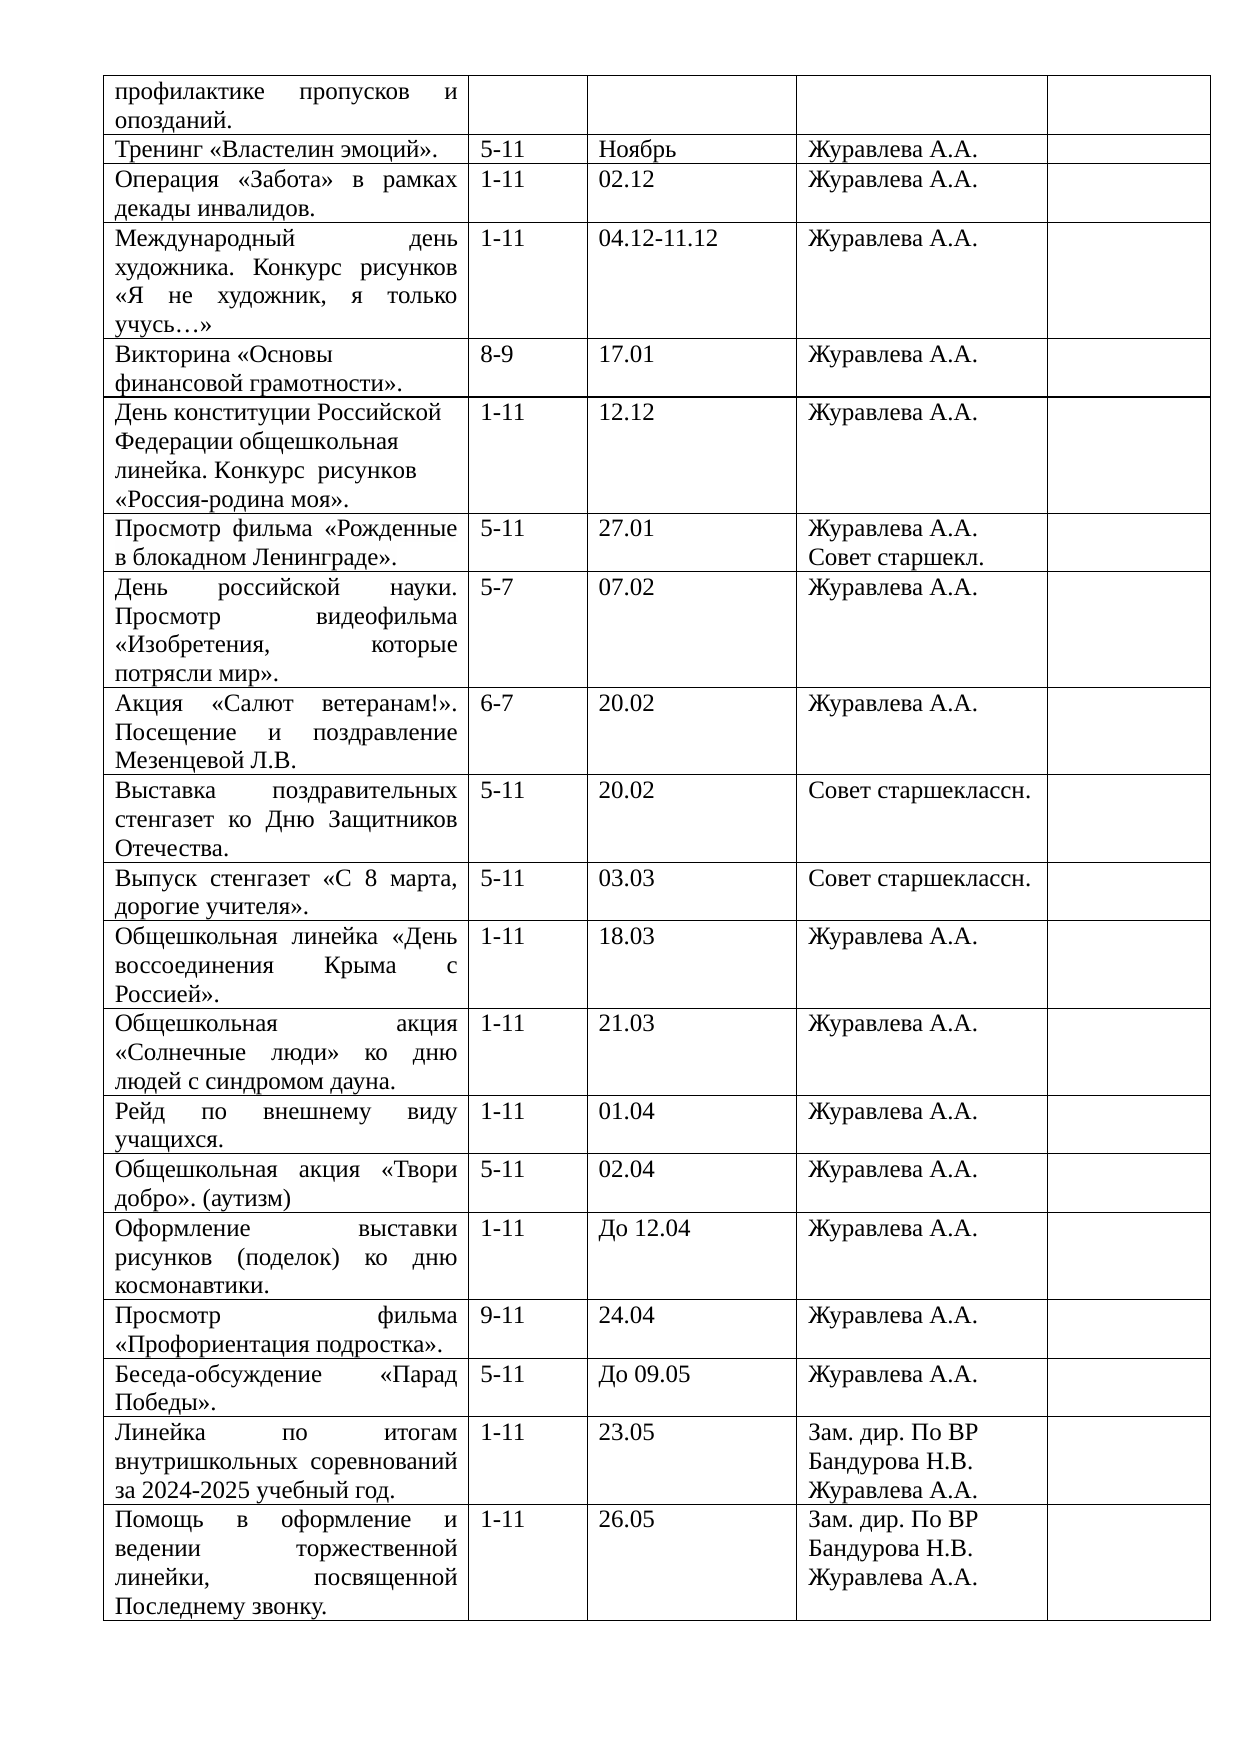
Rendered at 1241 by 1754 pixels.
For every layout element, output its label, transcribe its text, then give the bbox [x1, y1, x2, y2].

table_cell 02.12 [588, 164, 796, 222]
table_cell Журавлева А.А. [797, 1096, 1047, 1153]
table_cell Совет старшеклассн. [797, 775, 1047, 862]
table_cell 18.03 [588, 921, 796, 1007]
table_cell [1048, 1300, 1210, 1358]
table_cell Журавлева А.А. [797, 572, 1047, 687]
table_cell [1048, 921, 1210, 1007]
table_cell [469, 76, 587, 133]
table_cell [1048, 1505, 1210, 1619]
table_cell 5-11 [469, 1359, 587, 1416]
table_cell Ноябрь [588, 135, 796, 163]
table_cell 5-11 [469, 775, 587, 862]
table_cell Совет старшеклассн. [797, 863, 1047, 920]
table_cell Журавлева А.А. [797, 135, 1047, 163]
table_cell День российской науки. Просмотр видеофильма «Изобретения, которые потрясли мир». [104, 572, 468, 687]
table_cell [797, 76, 1047, 133]
table_cell Журавлева А.А. [797, 1359, 1047, 1416]
table_cell Журавлева А.А. [797, 1009, 1047, 1095]
table_cell Просмотр фильма «Профориентация подростка». [104, 1300, 468, 1358]
table_cell [1048, 514, 1210, 571]
table_cell 1-11 [469, 223, 587, 338]
table_cell 12.12 [588, 398, 796, 512]
table_cell Журавлева А.А. [797, 1154, 1047, 1212]
table_cell [1048, 1417, 1210, 1503]
table_cell Тренинг «Властелин эмоций». [104, 135, 468, 163]
table_cell [1048, 775, 1210, 862]
table_cell Журавлева А.А. [797, 1300, 1047, 1358]
table_cell [1048, 398, 1210, 512]
table_cell 5-7 [469, 572, 587, 687]
table_cell Общешкольная акция «Твори добро». (аутизм) [104, 1154, 468, 1212]
table_cell Зам. дир. По ВР Бандурова Н.В. Журавлева А.А. [797, 1417, 1047, 1503]
table_cell Просмотр фильма «Рожденные в блокадном Ленинграде». [104, 514, 468, 571]
table_cell 03.03 [588, 863, 796, 920]
table_cell [1048, 1154, 1210, 1212]
table_cell Журавлева А.А. [797, 398, 1047, 512]
table_cell 21.03 [588, 1009, 796, 1095]
table_cell [1048, 1359, 1210, 1416]
table_cell 1-11 [469, 1417, 587, 1503]
table_cell профилактике пропусков и опозданий. [104, 76, 468, 133]
table_cell Беседа-обсуждение «Парад Победы». [104, 1359, 468, 1416]
table_cell 9-11 [469, 1300, 587, 1358]
table_cell 1-11 [469, 1096, 587, 1153]
table_cell Акция «Салют ветеранам!». Посещение и поздравление Мезенцевой Л.В. [104, 688, 468, 774]
table_cell Операция «Забота» в рамках декады инвалидов. [104, 164, 468, 222]
table_cell [1048, 339, 1210, 396]
table_cell Журавлева А.А. Совет старшекл. [797, 514, 1047, 571]
table_cell 04.12-11.12 [588, 223, 796, 338]
table_cell [1048, 1096, 1210, 1153]
table_cell [1048, 164, 1210, 222]
table_cell 17.01 [588, 339, 796, 396]
table_cell [1048, 223, 1210, 338]
table_cell [1048, 688, 1210, 774]
table_cell Международный день художника. Конкурс рисунков «Я не художник, я только учусь…» [104, 223, 468, 338]
table_cell 20.02 [588, 775, 796, 862]
table_cell 01.04 [588, 1096, 796, 1153]
table_cell 27.01 [588, 514, 796, 571]
table_cell Журавлева А.А. [797, 688, 1047, 774]
table_cell 1-11 [469, 1505, 587, 1619]
table_cell 23.05 [588, 1417, 796, 1503]
table_cell 1-11 [469, 1009, 587, 1095]
table_cell 5-11 [469, 135, 587, 163]
table_cell 6-7 [469, 688, 587, 774]
table_cell Рейд по внешнему виду учащихся. [104, 1096, 468, 1153]
table_cell Выпуск стенгазет «С 8 марта, дорогие учителя». [104, 863, 468, 920]
table_cell 02.04 [588, 1154, 796, 1212]
table_cell 1-11 [469, 1213, 587, 1299]
table_cell 1-11 [469, 921, 587, 1007]
table_cell 07.02 [588, 572, 796, 687]
table_cell 26.05 [588, 1505, 796, 1619]
table_cell До 09.05 [588, 1359, 796, 1416]
table_cell Журавлева А.А. [797, 339, 1047, 396]
table_cell 1-11 [469, 398, 587, 512]
table_cell До 12.04 [588, 1213, 796, 1299]
table_cell Журавлева А.А. [797, 164, 1047, 222]
table_cell Журавлева А.А. [797, 1213, 1047, 1299]
table_cell [1048, 135, 1210, 163]
table_cell [1048, 76, 1210, 133]
table_cell 24.04 [588, 1300, 796, 1358]
table_cell Выставка поздравительных стенгазет ко Дню Защитников Отечества. [104, 775, 468, 862]
table_cell [1048, 1213, 1210, 1299]
table_cell 20.02 [588, 688, 796, 774]
table_cell Линейка по итогам внутришкольных соревнований за 2024-2025 учебный год. [104, 1417, 468, 1503]
table_cell 5-11 [469, 514, 587, 571]
table_cell Общешкольная акция «Солнечные люди» ко дню людей с синдромом дауна. [104, 1009, 468, 1095]
table_cell 1-11 [469, 164, 587, 222]
table_cell Журавлева А.А. [797, 921, 1047, 1007]
table_cell 5-11 [469, 863, 587, 920]
table_cell 8-9 [469, 339, 587, 396]
table_cell Общешкольная линейка «День воссоединения Крыма с Россией». [104, 921, 468, 1007]
table_cell Журавлева А.А. [797, 223, 1047, 338]
table_cell Помощь в оформление и ведении торжественной линейки, посвященной Последнему звонку. [104, 1505, 468, 1619]
table_cell [1048, 863, 1210, 920]
table_cell [588, 76, 796, 133]
table_cell [1048, 1009, 1210, 1095]
table_cell [1048, 572, 1210, 687]
table_cell 5-11 [469, 1154, 587, 1212]
table_cell Зам. дир. По ВР Бандурова Н.В. Журавлева А.А. [797, 1505, 1047, 1619]
table_cell Оформление выставки рисунков (поделок) ко дню космонавтики. [104, 1213, 468, 1299]
